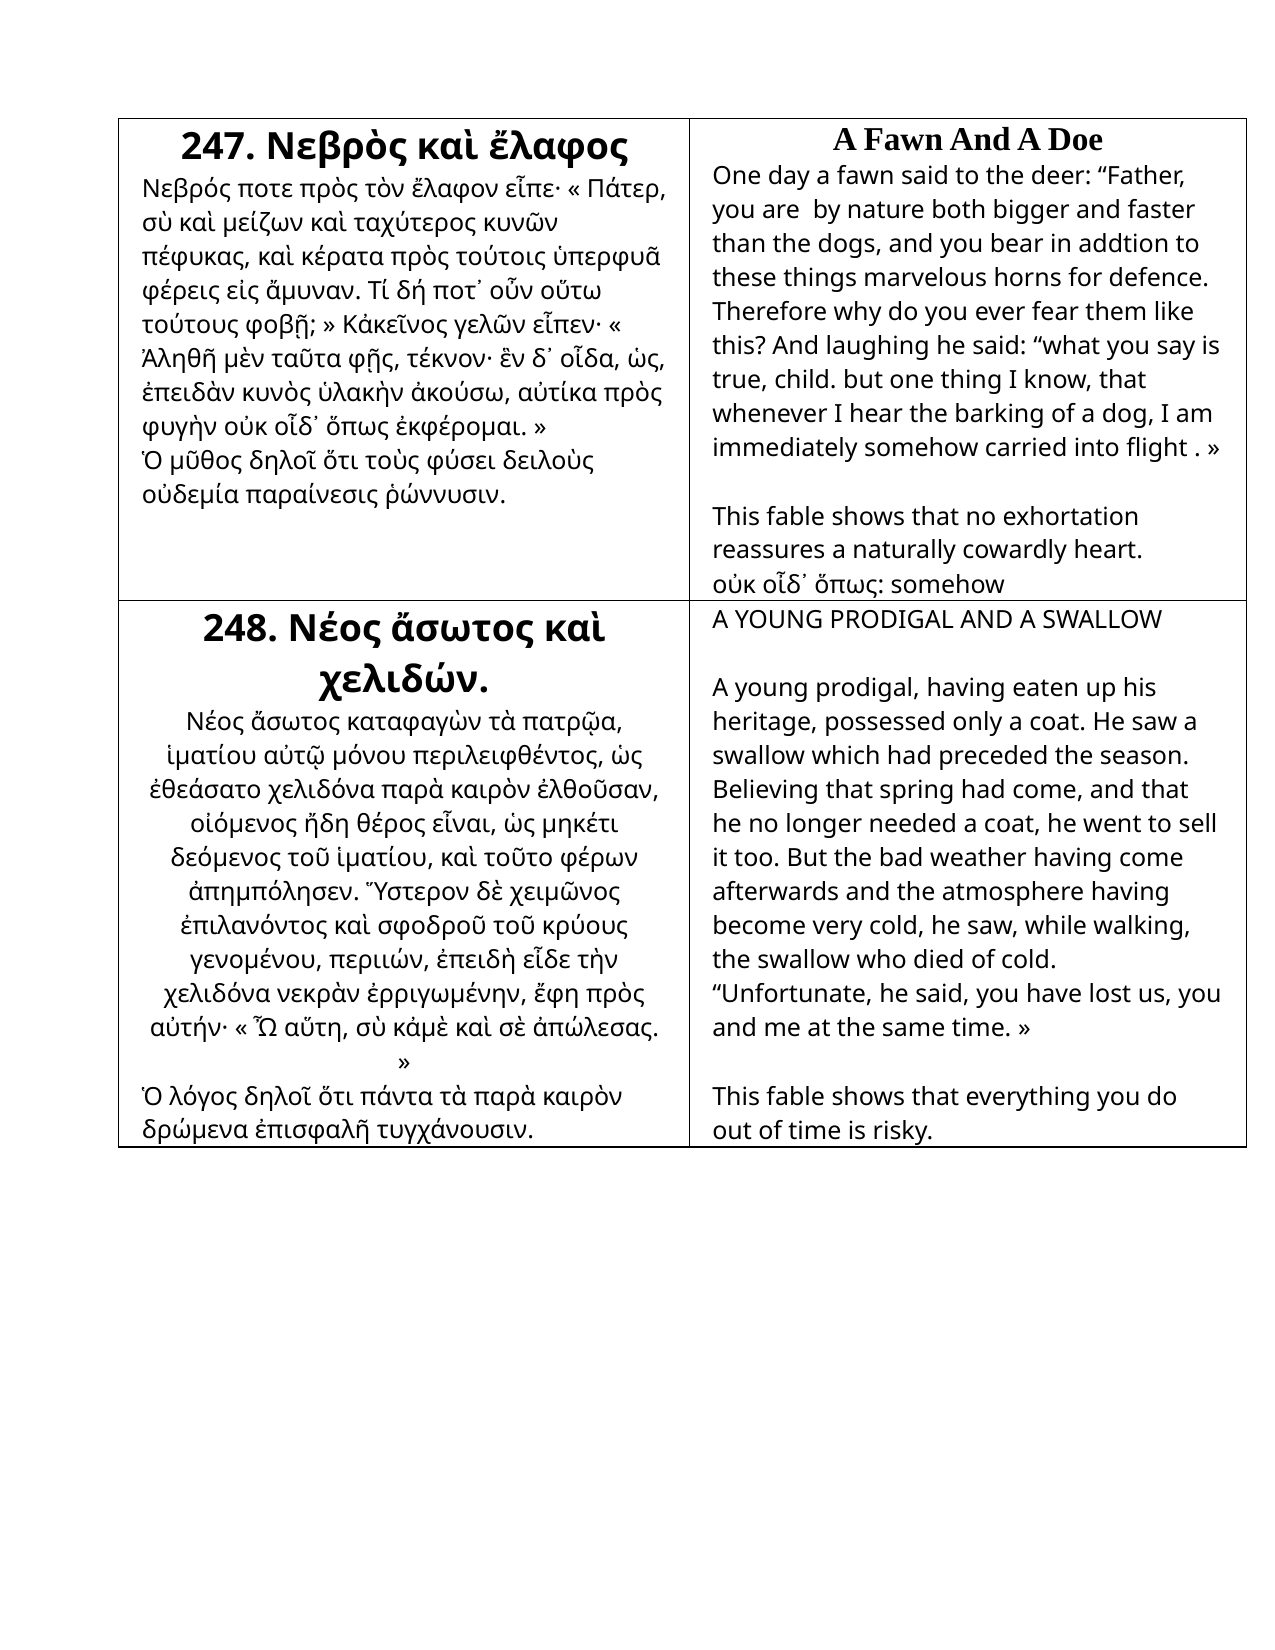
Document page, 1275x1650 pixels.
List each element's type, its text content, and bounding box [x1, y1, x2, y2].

table_cell 247. Νεβρὸς καὶ ἔλαφος Νεβρός ποτε πρὸς τὸν ἔλαφον εἶπε· « Πάτερ, σὺ καὶ μείζων καὶ ταχύτερος κυνῶν πέφυκας, καὶ κέρατα πρὸς τούτοις ὑπερφυᾶ φέρεις εἰς ἄμυναν. Τί δή ποτ᾿ οὖν οὕτω τούτους φοβῇ; » Κἀκεῖνος γελῶν εἶπεν· « Ἀληθῆ μὲν ταῦτα φῇς, τέκνον· ἓν δ᾿ οἶδα, ὡς, ἐπειδὰν κυνὸς ὑλακὴν ἀκούσω, αὐτίκα πρὸς φυγὴν οὐκ οἶδ᾿ ὅπως ἐκφέρομαι. » Ὁ μῦθος δηλοῖ ὅτι τοὺς φύσει δειλοὺς οὐδεμία παραίνεσις ῥώννυσιν. [119, 119, 689, 600]
table_cell 248. Νέος ἄσωτος καὶ χελιδών. Νέος ἄσωτος καταφαγὼν τὰ πατρῷα, ἱματίου αὐτῷ μόνου περιλειφθέντος, ὡς ἐθεάσατο χελιδόνα παρὰ καιρὸν ἐλθοῦσαν, οἰόμενος ἤδη θέρος εἶναι, ὡς μηκέτι δεόμενος τοῦ ἱματίου, καὶ τοῦτο φέρων ἀπημπόλησεν. Ὕστερον δὲ χειμῶνος ἐπιλανόντος καὶ σφοδροῦ τοῦ κρύους γενομένου, περιιών, ἐπειδὴ εἶδε τὴν χελιδόνα νεκρὰν ἐρριγωμένην, ἔφη πρὸς αὐτήν· « Ὦ αὕτη, σὺ κἀμὲ καὶ σὲ ἀπώλεσας. » Ὁ λόγος δηλοῖ ὅτι πάντα τὰ παρὰ καιρὸν δρώμενα ἐπισφαλῆ τυγχάνουσιν. [119, 601, 689, 1146]
table_cell A Fawn And A Doe One day a fawn said to the deer: “Father, you are by nature both bigger and faster than the dogs, and you bear in addtion to these things marvelous horns for defence. Therefore why do you ever fear them like this? And laughing he said: “what you say is true, child. but one thing I know, that whenever I hear the barking of a dog, I am immediately somehow carried into flight . » This fable shows that no exhortation reassures a naturally cowardly heart. οὐκ οἶδ᾿ ὅπως: somehow [690, 119, 1246, 600]
table_cell A YOUNG PRODIGAL AND A SWALLOW A young prodigal, having eaten up his heritage, possessed only a coat. He saw a swallow which had preceded the season. Believing that spring had come, and that he no longer needed a coat, he went to sell it too. But the bad weather having come afterwards and the atmosphere having become very cold, he saw, while walking, the swallow who died of cold. “Unfortunate, he said, you have lost us, you and me at the same time. » This fable shows that everything you do out of time is risky. [690, 601, 1246, 1146]
